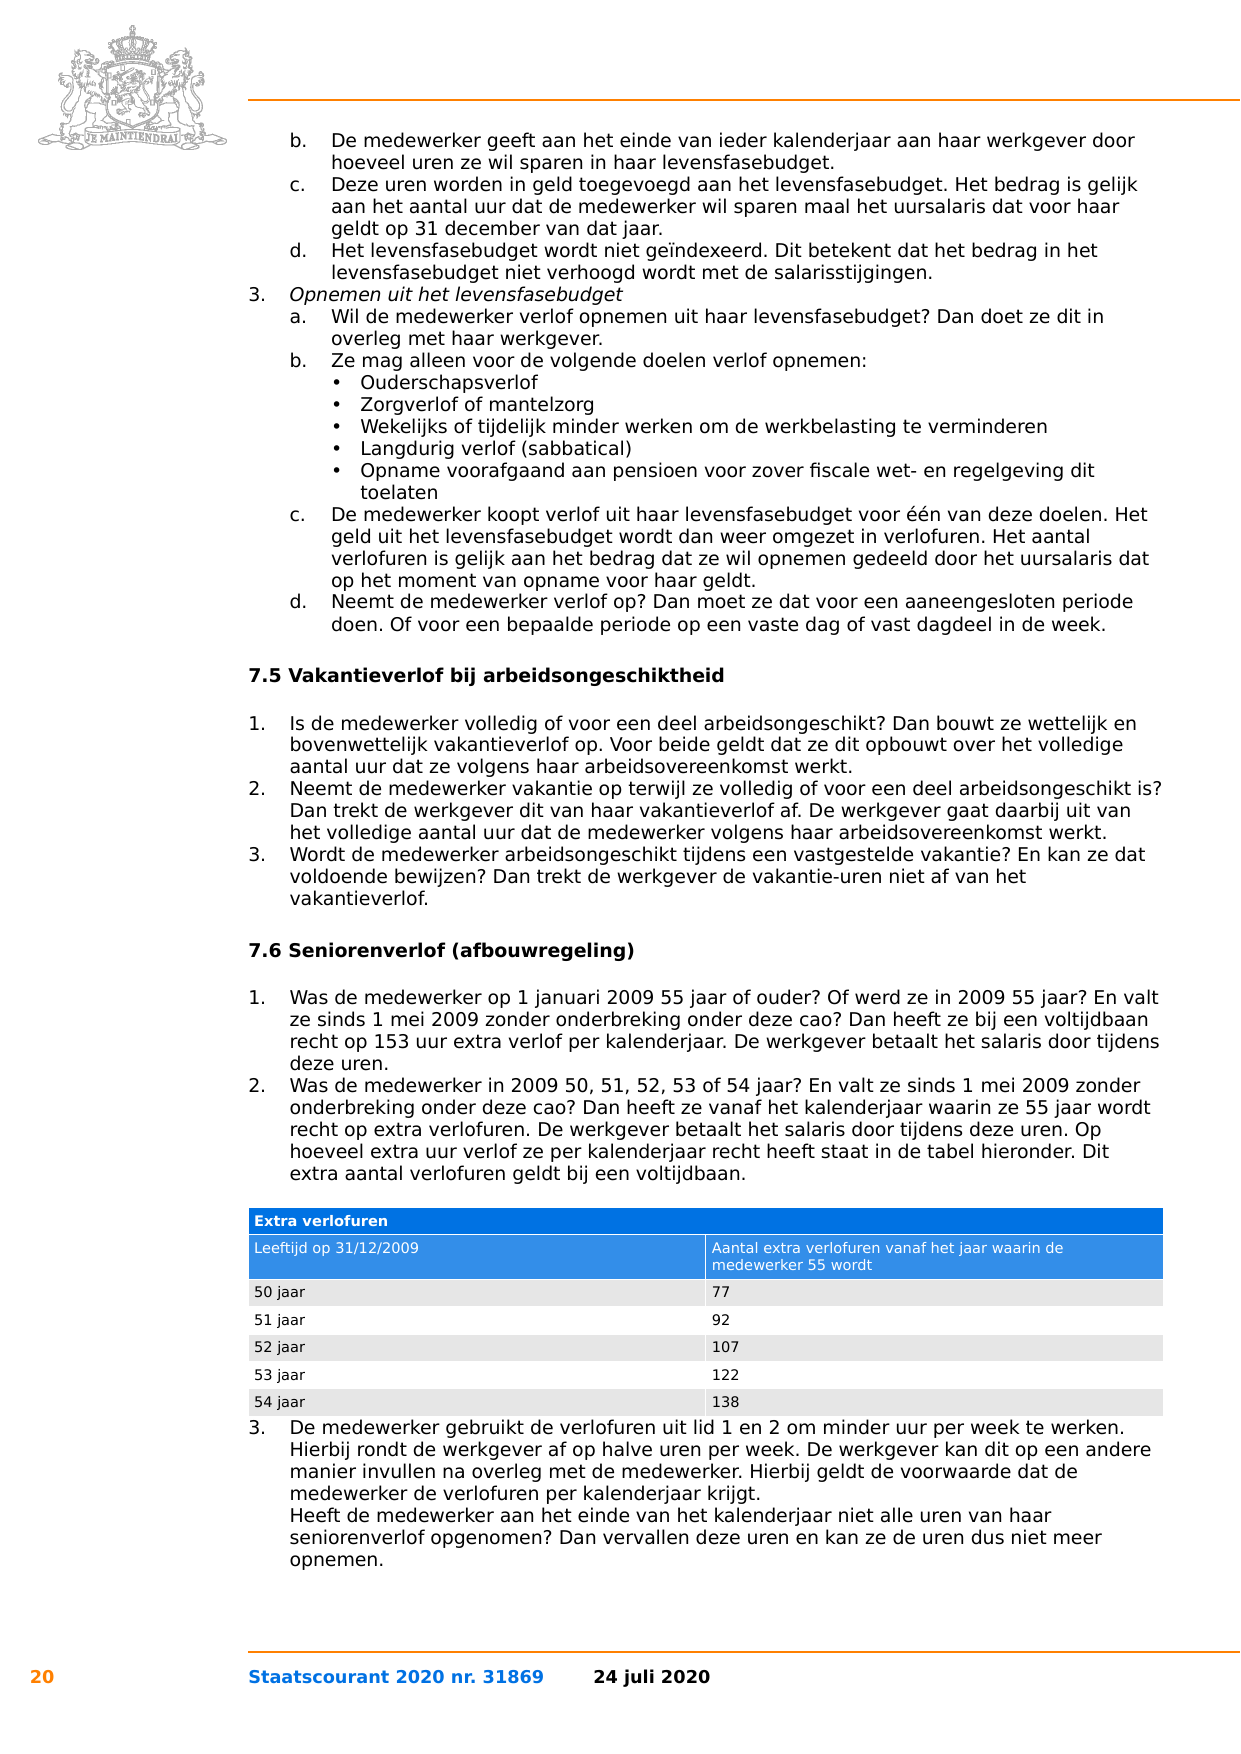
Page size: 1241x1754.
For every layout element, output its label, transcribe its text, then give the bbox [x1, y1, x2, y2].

table_cell 122 [706, 1362, 1163, 1388]
picture [38, 25, 227, 150]
text Heeft de medewerker aan het einde van het kalenderjaar niet alle uren van haar seniorenverlof opgenomen? Dan vervallen deze uren en kan ze de uren dus niet meer opnemen. [289, 1504, 1163, 1571]
text • Wekelijks of tijdelijk minder werken om de werkbelasting te verminderen [331, 416, 1163, 438]
table_cell 138 [706, 1389, 1163, 1416]
table_cell Leeftijd op 31/12/2009 [249, 1235, 705, 1279]
table_cell 107 [706, 1335, 1163, 1361]
subtitle 7.5 Vakantieverlof bij arbeidsongeschiktheid [248, 665, 1163, 687]
text 3. De medewerker gebruikt de verlofuren uit lid 1 en 2 om minder uur per week te werken. Hierbij rondt de werkgever af op halve uren per week. De werkgever kan dit op een andere manier invullen na overleg met de medewerker. Hierbij geldt de voorwaarde dat de medewerker de verlofuren per kalenderjaar krijgt. [248, 1417, 1163, 1504]
table_cell Aantal extra verlofuren vanaf het jaar waarin de medewerker 55 wordt [706, 1235, 1163, 1279]
subtitle 7.6 Seniorenverlof (afbouwregeling) [248, 940, 1163, 962]
text • Opname voorafgaand aan pensioen voor zover fiscale wet- en regelgeving dit toelaten [331, 459, 1163, 503]
table_cell 53 jaar [249, 1362, 705, 1388]
text 3. Opnemen uit het levensfasebudget [248, 284, 1163, 306]
text • Ouderschapsverlof [331, 372, 1163, 394]
text 1. Is de medewerker volledig of voor een deel arbeidsongeschikt? Dan bouwt ze wettelijk en bovenwettelijk vakantieverlof op. Voor beide geldt dat ze dit opbouwt over het volledige aantal uur dat ze volgens haar arbeidsovereenkomst werkt. [248, 712, 1163, 778]
text 2. Was de medewerker in 2009 50, 51, 52, 53 of 54 jaar? En valt ze sinds 1 mei 2009 zonder onderbreking onder deze cao? Dan heeft ze vanaf het kalenderjaar waarin ze 55 jaar wordt recht op extra verlofuren. De werkgever betaalt het salaris door tijdens deze uren. Op hoeveel extra uur verlof ze per kalenderjaar recht heeft staat in de tabel hieronder. Dit extra aantal verlofuren geldt bij een voltijdbaan. [248, 1075, 1163, 1185]
table_cell 77 [706, 1280, 1163, 1306]
text a. Wil de medewerker verlof opnemen uit haar levensfasebudget? Dan doet ze dit in overleg met haar werkgever. [289, 306, 1163, 350]
text 1. Was de medewerker op 1 januari 2009 55 jaar of ouder? Of werd ze in 2009 55 jaar? En valt ze sinds 1 mei 2009 zonder onderbreking onder deze cao? Dan heeft ze bij een voltijdbaan recht op 153 uur extra verlof per kalenderjaar. De werkgever betaalt het salaris door tijdens deze uren. [248, 987, 1163, 1075]
table_cell 50 jaar [249, 1280, 705, 1306]
table_cell 52 jaar [249, 1335, 705, 1361]
text b. De medewerker geeft aan het einde van ieder kalenderjaar aan haar werkgever door hoeveel uren ze wil sparen in haar levensfasebudget. [289, 130, 1163, 174]
text • Langdurig verlof (sabbatical) [331, 438, 1163, 459]
table_cell 92 [706, 1307, 1163, 1333]
table_cell 51 jaar [249, 1307, 705, 1333]
text b. Ze mag alleen voor de volgende doelen verlof opnemen: [289, 350, 1163, 372]
table_header Extra verlofuren [249, 1208, 1163, 1234]
text • Zorgverlof of mantelzorg [331, 394, 1163, 416]
text d. Het levensfasebudget wordt niet geïndexeerd. Dit betekent dat het bedrag in het levensfasebudget niet verhoogd wordt met de salarisstijgingen. [289, 240, 1163, 284]
text 3. Wordt de medewerker arbeidsongeschikt tijdens een vastgestelde vakantie? En kan ze dat voldoende bewijzen? Dan trekt de werkgever de vakantie-uren niet af van het vakantieverlof. [248, 844, 1163, 910]
text 2. Neemt de medewerker vakantie op terwijl ze volledig of voor een deel arbeidsongeschikt is? Dan trekt de werkgever dit van haar vakantieverlof af. De werkgever gaat daarbij uit van het volledige aantal uur dat de medewerker volgens haar arbeidsovereenkomst werkt. [248, 778, 1163, 844]
text d. Neemt de medewerker verlof op? Dan moet ze dat voor een aaneengesloten periode doen. Of voor een bepaalde periode op een vaste dag of vast dagdeel in de week. [289, 591, 1163, 635]
table_cell 54 jaar [249, 1389, 705, 1416]
text c. De medewerker koopt verlof uit haar levensfasebudget voor één van deze doelen. Het geld uit het levensfasebudget wordt dan weer omgezet in verlofuren. Het aantal verlofuren is gelijk aan het bedrag dat ze wil opnemen gedeeld door het uursalaris dat op het moment van opname voor haar geldt. [289, 503, 1163, 591]
text c. Deze uren worden in geld toegevoegd aan het levensfasebudget. Het bedrag is gelijk aan het aantal uur dat de medewerker wil sparen maal het uursalaris dat voor haar geldt op 31 december van dat jaar. [289, 174, 1163, 240]
